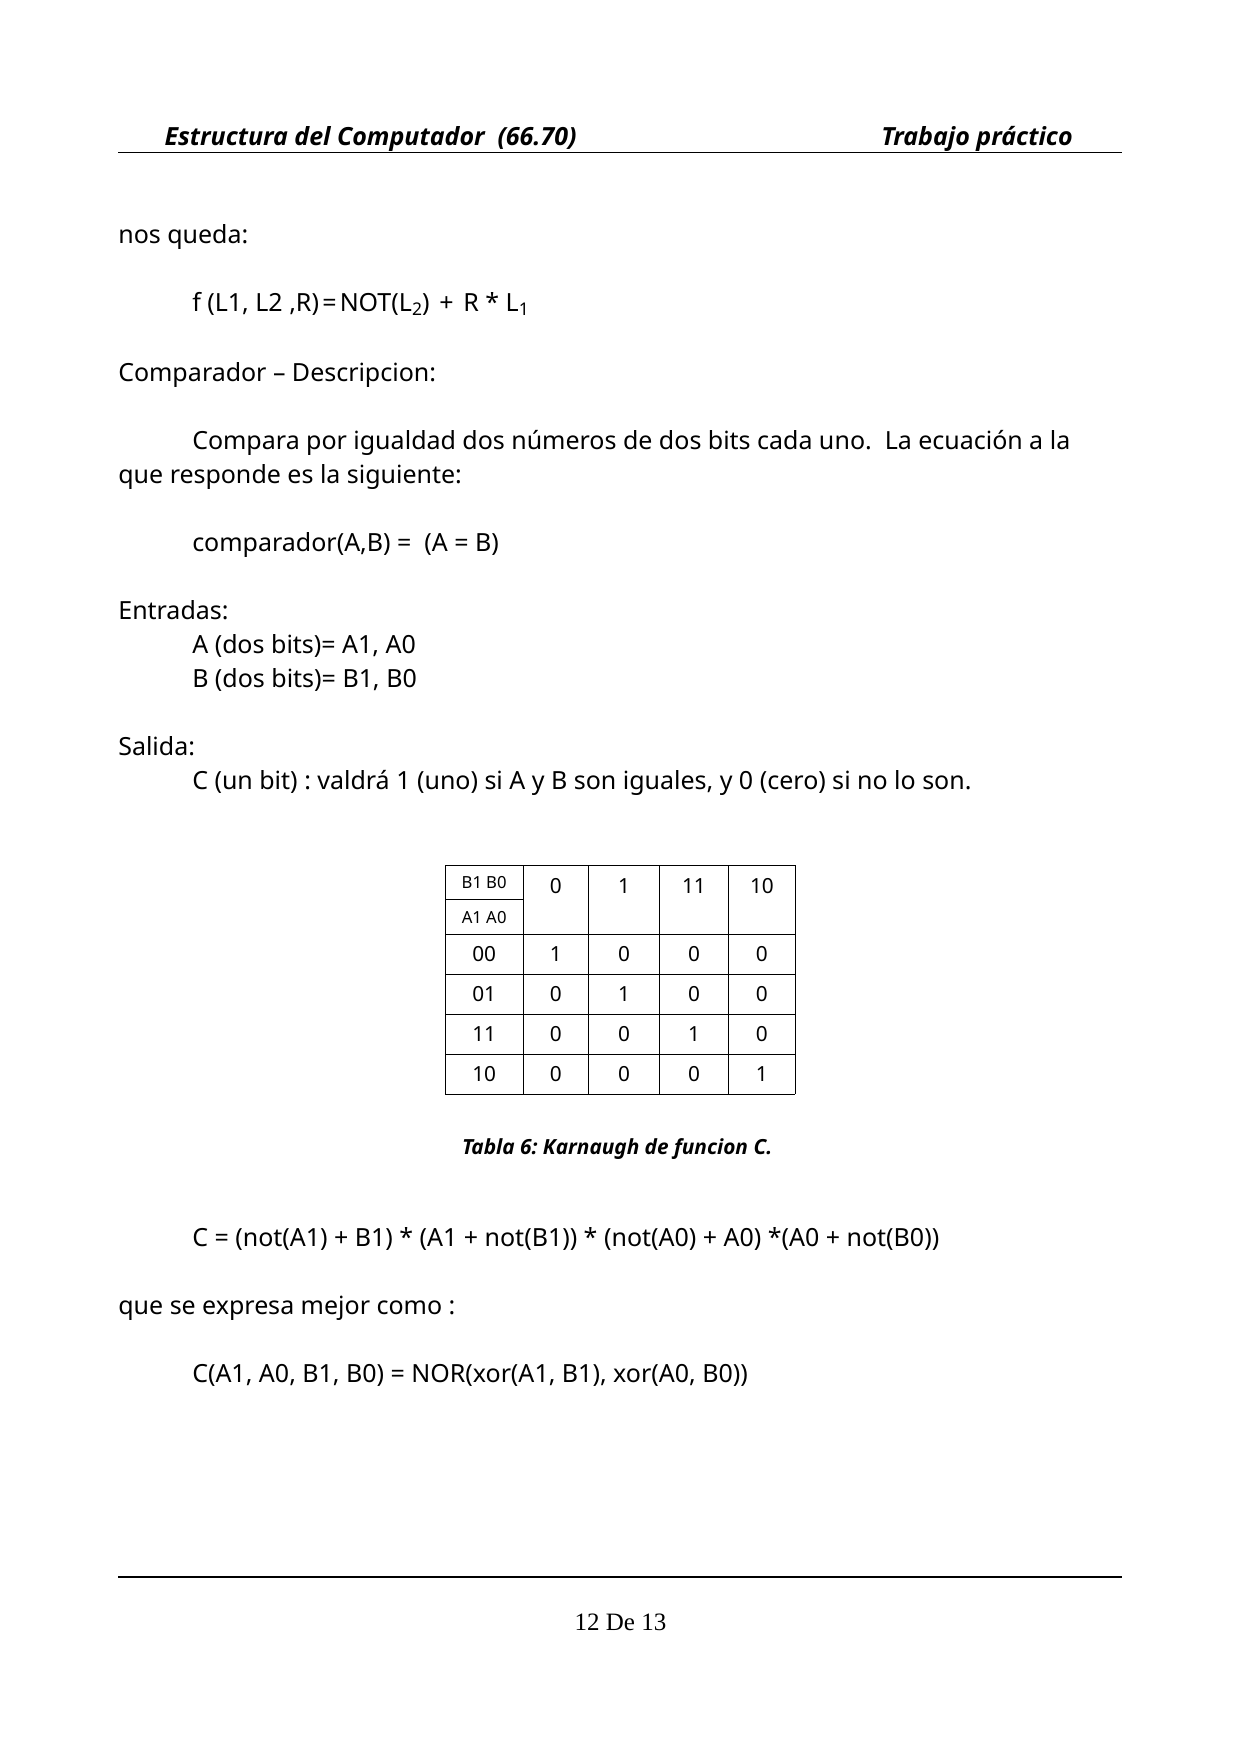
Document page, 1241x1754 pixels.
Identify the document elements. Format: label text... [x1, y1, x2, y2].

text C (un bit) : valdrá 1 (uno) si A y B son iguales, y 0 (cero) si no lo son. [192, 763, 1122, 797]
table_cell A1 A0 [446, 900, 523, 934]
table_cell 0 [660, 935, 728, 974]
text B (dos bits)= B1, B0 [192, 661, 1122, 695]
table_cell 0 [729, 935, 795, 974]
table_cell 00 [446, 935, 523, 974]
table_cell 0 [660, 975, 728, 1014]
table_cell 0 [589, 1055, 659, 1094]
text comparador(A,B) = (A = B) [118, 524, 1122, 558]
text f (L1, L2 ,R) = NOT(L2) + R * L1 [118, 285, 1122, 320]
text Entradas: [118, 593, 1122, 627]
table_cell 01 [446, 975, 523, 1014]
table_cell 0 [660, 1055, 728, 1094]
table_cell 0 [589, 935, 659, 974]
text Comparador – Descripcion: [118, 354, 1122, 388]
table_cell 11 [446, 1015, 523, 1054]
table_cell 0 [524, 1055, 588, 1094]
text nos queda: [118, 217, 1122, 251]
table_cell 0 [729, 975, 795, 1014]
table_cell 1 [729, 1055, 795, 1094]
table_cell 0 [524, 1015, 588, 1054]
table_cell 0 [589, 1015, 659, 1054]
text Salida: [118, 729, 1122, 763]
table_cell 10 [446, 1055, 523, 1094]
text A (dos bits)= A1, A0 [192, 627, 1122, 661]
text C(A1, A0, B1, B0) = NOR(xor(A1, B1), xor(A0, B0)) [118, 1356, 1122, 1390]
table_cell 0 [524, 975, 588, 1014]
table_header 1 [589, 866, 659, 934]
text C = (not(A1) + B1) * (A1 + not(B1)) * (not(A0) + A0) *(A0 + not(B0)) [118, 1219, 1122, 1253]
table_cell 1 [660, 1015, 728, 1054]
table_cell 0 [729, 1015, 795, 1054]
text Tabla 6: Karnaugh de funcion C. [118, 1128, 1122, 1162]
text Compara por igualdad dos números de dos bits cada uno. La ecuación a la que responde es la siguiente: [118, 422, 1122, 490]
table_header B1 B0 [446, 866, 523, 899]
table_cell 1 [589, 975, 659, 1014]
table_header 10 [729, 866, 795, 934]
text que se expresa mejor como : [118, 1287, 1122, 1322]
table_header 11 [660, 866, 728, 934]
table_cell 1 [524, 935, 588, 974]
table_header 0 [524, 866, 588, 934]
